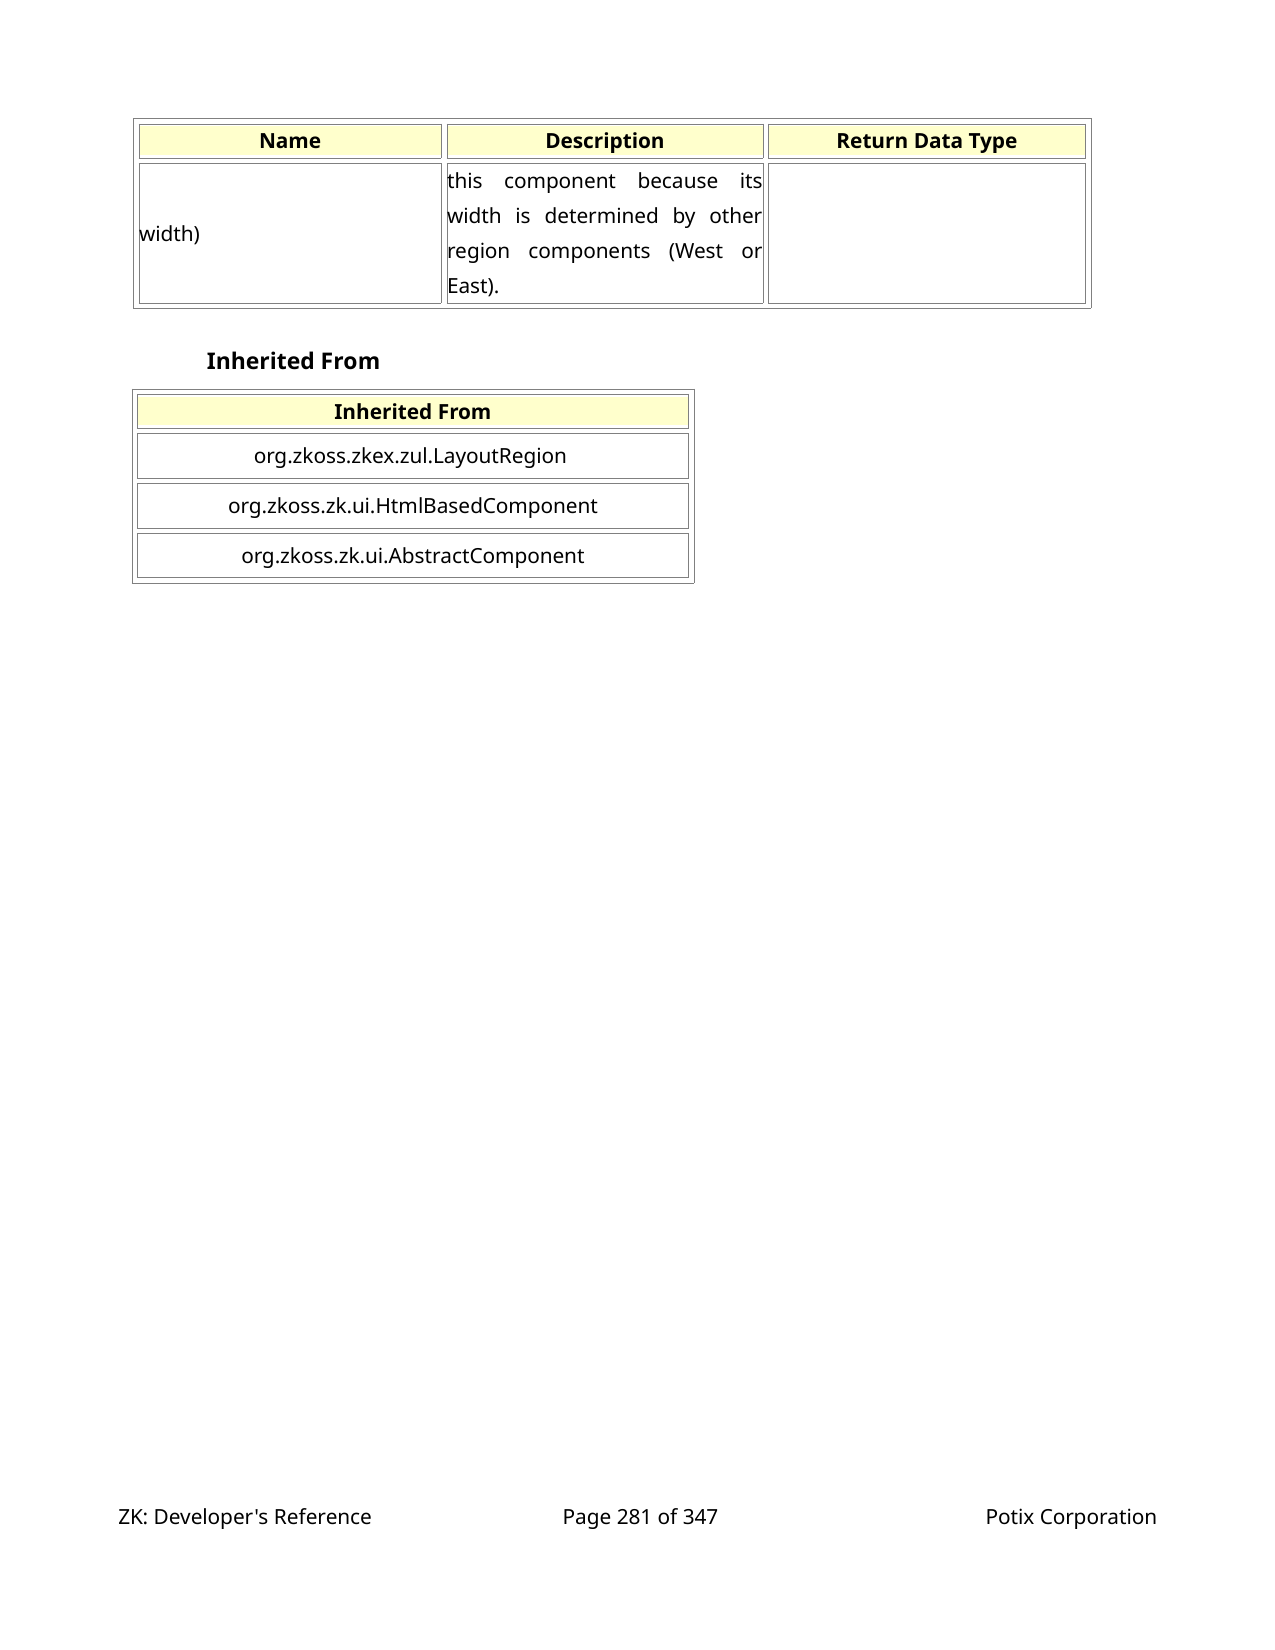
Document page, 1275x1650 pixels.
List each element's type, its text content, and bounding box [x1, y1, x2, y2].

subtitle Inherited From [207, 345, 1157, 376]
table_header Inherited From [134, 390, 691, 428]
table_cell width) [136, 158, 444, 303]
table_header Return Data Type [766, 119, 1088, 158]
table_cell org.zkoss.zk.ui.AbstractComponent [134, 528, 691, 577]
table_header Name [136, 119, 444, 158]
table_cell [766, 158, 1088, 303]
table_cell org.zkoss.zkex.zul.LayoutRegion [134, 428, 691, 478]
table_header Description [444, 119, 766, 158]
table_cell org.zkoss.zk.ui.HtmlBasedComponent [134, 478, 691, 527]
table_cell this component because its width is determined by other region components (West or East). [444, 158, 766, 303]
